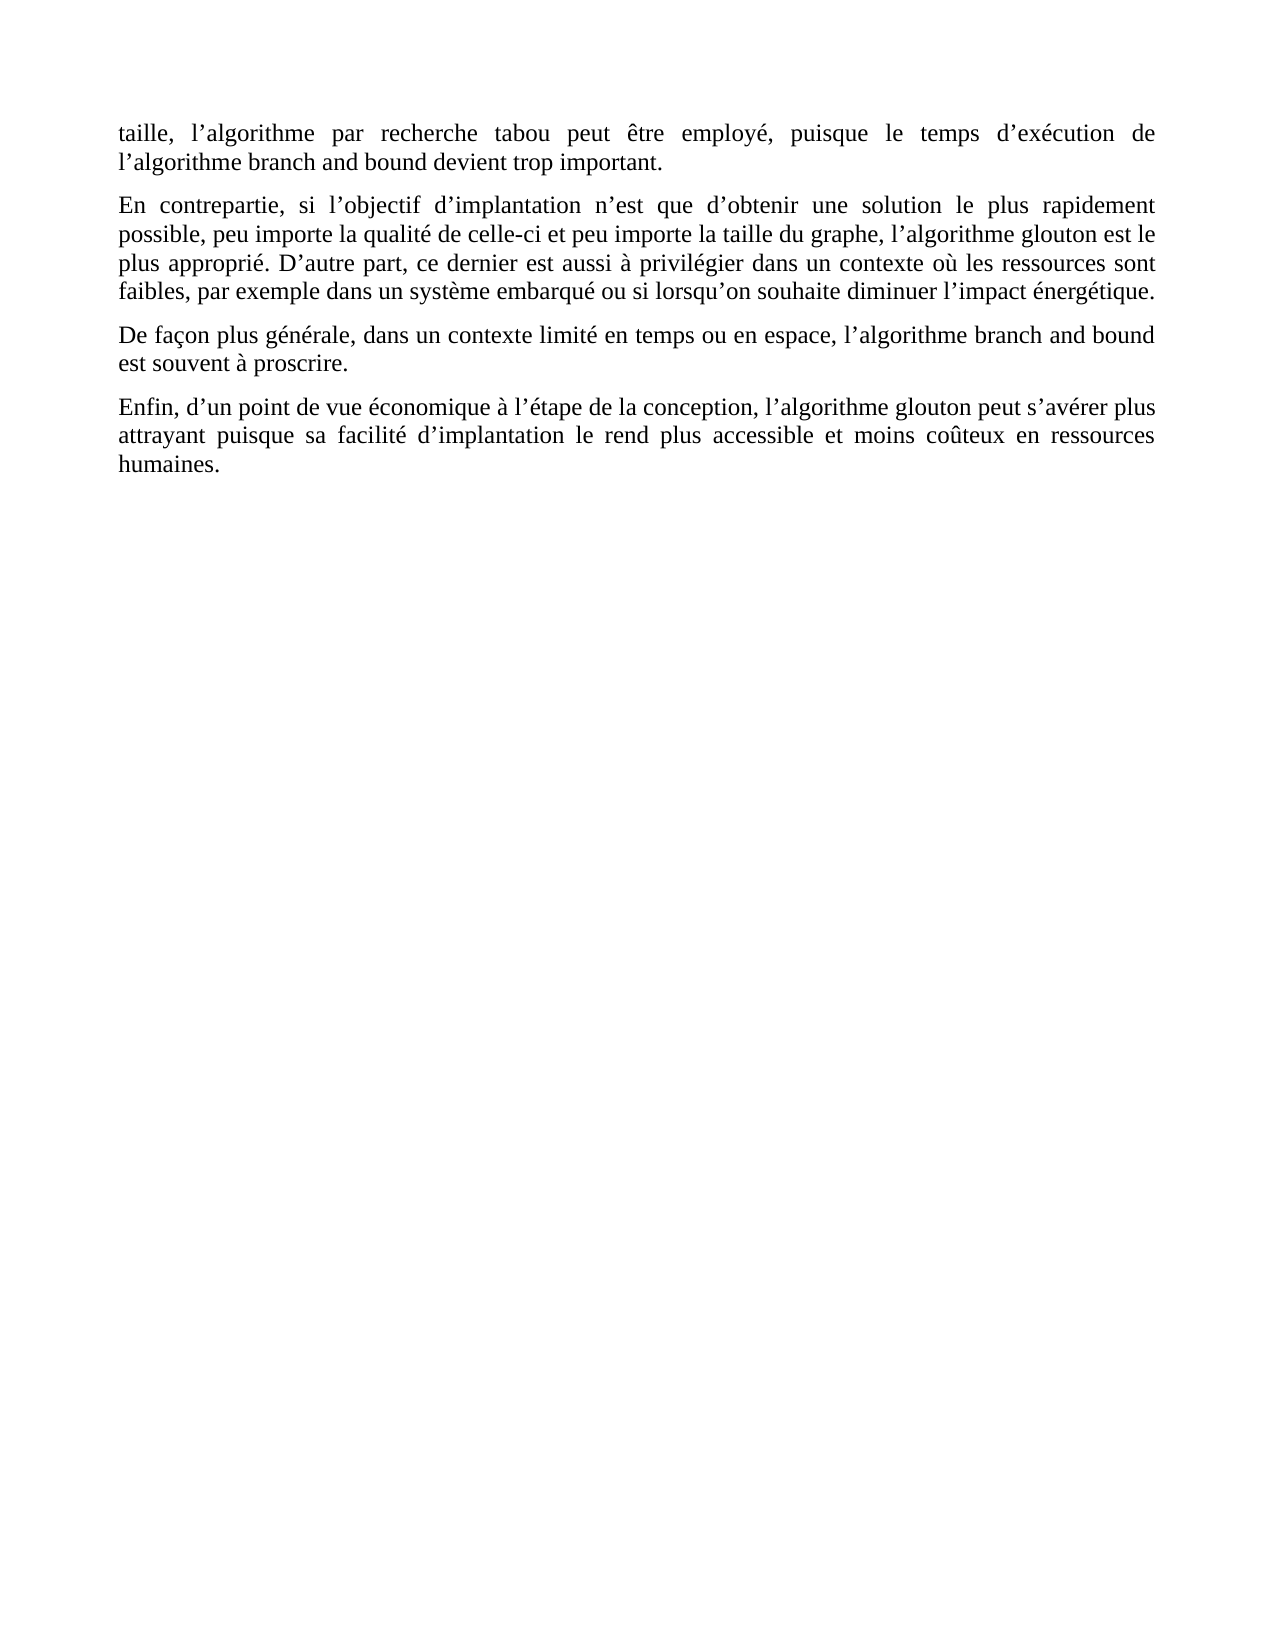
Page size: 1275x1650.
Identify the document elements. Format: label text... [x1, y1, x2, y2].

text En contrepartie, si l’objectif d’implantation n’est que d’obtenir une solution le plus rapidement possible, peu importe la qualité de celle-ci et peu importe la taille du graphe, l’algorithme glouton est le plus approprié. D’autre part, ce dernier est aussi à privilégier dans un contexte où les ressources sont faibles, par exemple dans un système embarqué ou si lorsqu’on souhaite diminuer l’impact énergétique. [118, 190, 1157, 305]
text Enfin, d’un point de vue économique à l’étape de la conception, l’algorithme glouton peut s’avérer plus attrayant puisque sa facilité d’implantation le rend plus accessible et moins coûteux en ressources humaines. [118, 392, 1157, 478]
text taille, l’algorithme par recherche tabou peut être employé, puisque le temps d’exécution de l’algorithme branch and bound devient trop important. [118, 118, 1157, 176]
text De façon plus générale, dans un contexte limité en temps ou en espace, l’algorithme branch and bound est souvent à proscrire. [118, 320, 1157, 377]
